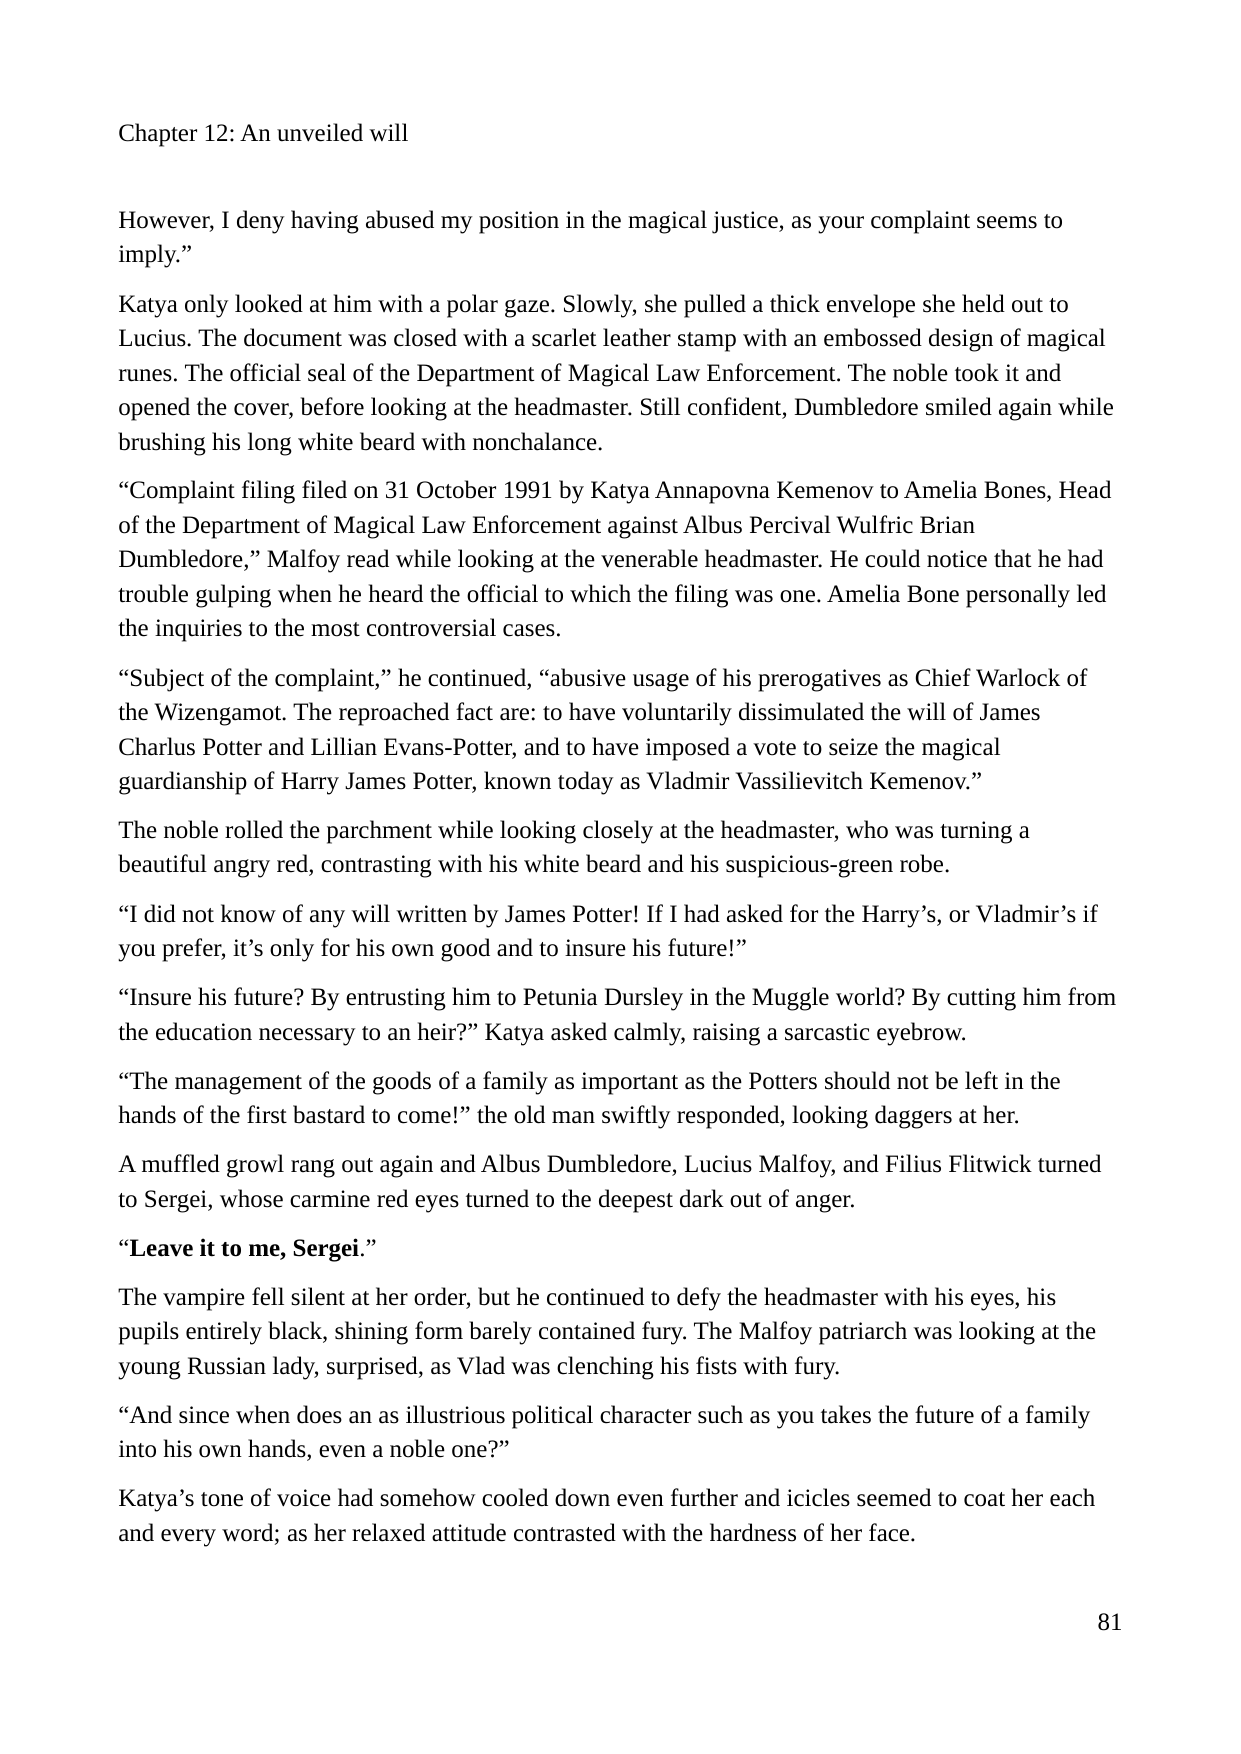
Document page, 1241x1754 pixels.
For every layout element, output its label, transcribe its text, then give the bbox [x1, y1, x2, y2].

text The noble rolled the parchment while looking closely at the headmaster, who was turning a beautiful angry red, contrasting with his white beard and his suspicious-green robe. [118, 815, 1122, 878]
text “I did not know of any will written by James Potter! If I had asked for the Harry’s, or Vladmir’s if you prefer, it’s only for his own good and to insure his future!” [118, 899, 1122, 962]
text “Subject of the complaint,” he continued, “abusive usage of his prerogatives as Chief Warlock of the Wizengamot. The reproached fact are: to have voluntarily dissimulated the will of James Charlus Potter and Lillian Evans-Potter, and to have imposed a vote to seize the magical guardianship of Harry James Potter, known today as Vladmir Vassilievitch Kemenov.” [118, 663, 1122, 795]
text However, I deny having abused my position in the magical justice, as your complaint seems to imply.” [118, 205, 1122, 268]
text The vampire fell silent at her order, but he continued to defy the headmaster with his eyes, his pupils entirely black, shining form barely contained fury. The Malfoy patriarch was looking at the young Russian lady, surprised, as Vlad was clenching his fists with fury. [118, 1282, 1122, 1379]
text “Complaint filing filed on 31 October 1991 by Katya Annapovna Kemenov to Amelia Bones, Head of the Department of Magical Law Enforcement against Albus Percival Wulfric Brian Dumbledore,” Malfoy read while looking at the venerable headmaster. He could notice that he had trouble gulping when he heard the official to which the filing was one. Amelia Bone personally led the inquiries to the most controversial cases. [118, 476, 1122, 642]
text “Insure his future? By entrusting him to Petunia Dursley in the Muggle world? By cutting him from the education necessary to an heir?” Katya asked calmly, raising a sarcastic eyebrow. [118, 982, 1122, 1045]
text Katya only looked at him with a polar gaze. Slowly, she pulled a thick envelope she held out to Lucius. The document was closed with a scarlet leather stamp with an embossed design of magical runes. The official seal of the Department of Magical Law Enforcement. The noble took it and opened the cover, before looking at the headmaster. Still confident, Dumbledore smiled again while brushing his long white beard with nonchalance. [118, 289, 1122, 455]
text “The management of the goods of a family as important as the Potters should not be left in the hands of the first bastard to come!” the old man swiftly responded, looking daggers at her. [118, 1066, 1122, 1129]
text A muffled growl rang out again and Albus Dumbledore, Lucius Malfoy, and Filius Flitwick turned to Sergei, whose carmine red eyes turned to the deepest dark out of anger. [118, 1149, 1122, 1212]
text “Leave it to me, Sergei.” [118, 1233, 1122, 1262]
text “And since when does an as illustrious political character such as you takes the future of a family into his own hands, even a noble one?” [118, 1400, 1122, 1463]
text Katya’s tone of voice had somehow cooled down even further and icicles seemed to coat her each and every word; as her relaxed attitude contrasted with the hardness of her face. [118, 1483, 1122, 1547]
